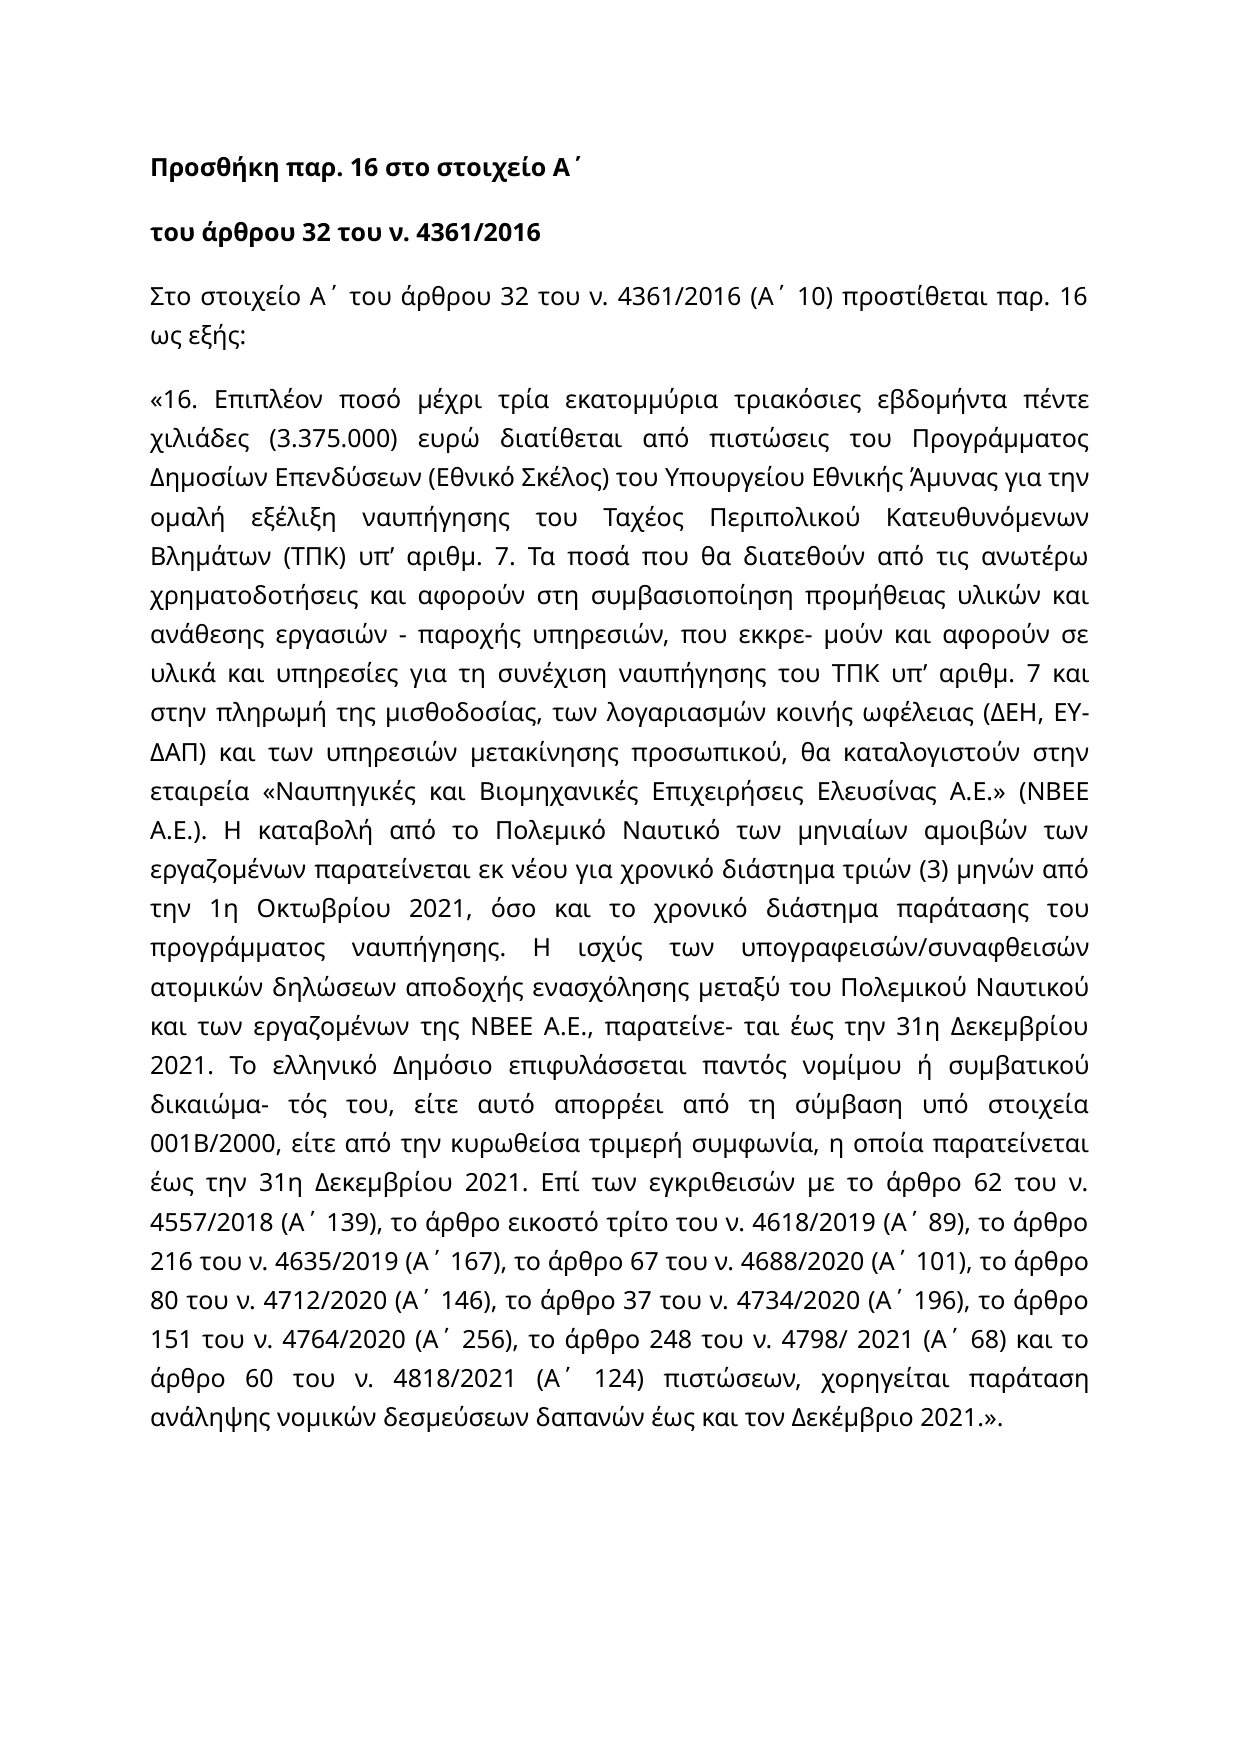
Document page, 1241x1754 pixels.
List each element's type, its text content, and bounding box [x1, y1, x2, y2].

text Στo στοιχείο Α΄ του άρθρου 32 του ν. 4361/2016 (Α΄ 10) προστίθεται παρ. 16 ως εξής: [150, 278, 1090, 352]
text «16. Επιπλέον ποσό μέχρι τρία εκατομμύρια τριακόσιες εβδομήντα πέντε χιλιάδες (3.375.000) ευρώ διατίθεται από πιστώσεις του Προγράμματος Δημοσίων Επενδύσεων (Εθνικό Σκέλος) του Υπουργείου Εθνικής Άμυνας για την ομαλή εξέλιξη ναυπήγησης του Ταχέος Περιπολικού Κατευθυνόμενων Βλημάτων (ΤΠΚ) υπ’ αριθμ. 7. Τα ποσά που θα διατεθούν από τις ανωτέρω χρηματοδοτήσεις και αφορούν στη συμβασιοποίηση προμήθειας υλικών και ανάθεσης εργασιών - παροχής υπηρεσιών, που εκκρε- μούν και αφορούν σε υλικά και υπηρεσίες για τη συνέχιση ναυπήγησης του ΤΠΚ υπ’ αριθμ. 7 και στην πληρωμή της μισθοδοσίας, των λογαριασμών κοινής ωφέλειας (ΔΕΗ, ΕΥ- ΔΑΠ) και των υπηρεσιών μετακίνησης προσωπικού, θα καταλογιστούν στην εταιρεία «Ναυπηγικές και Βιομηχανικές Επιχειρήσεις Ελευσίνας Α.Ε.» (ΝΒΕΕ Α.Ε.). Η καταβολή από το Πολεμικό Ναυτικό των μηνιαίων αμοιβών των εργαζομένων παρατείνεται εκ νέου για χρονικό διάστημα τριών (3) μηνών από την 1η Οκτωβρίου 2021, όσο και το χρονικό διάστημα παράτασης του προγράμματος ναυπήγησης. Η ισχύς των υπογραφεισών/συναφθεισών ατομικών δηλώσεων αποδοχής ενασχόλησης μεταξύ του Πολεμικού Ναυτικού και των εργαζομένων της ΝΒΕΕ Α.Ε., παρατείνε- ται έως την 31η Δεκεμβρίου 2021. Το ελληνικό Δημόσιο επιφυλάσσεται παντός νομίμου ή συμβατικού δικαιώμα- τός του, είτε αυτό απορρέει από τη σύμβαση υπό στοιχεία 001Β/2000, είτε από την κυρωθείσα τριμερή συμφωνία, η οποία παρατείνεται έως την 31η Δεκεμβρίου 2021. Επί των εγκριθεισών με το άρθρο 62 του ν. 4557/2018 (Α΄ 139), το άρθρο εικοστό τρίτο του ν. 4618/2019 (Α΄ 89), το άρθρο 216 του ν. 4635/2019 (Α΄ 167), το άρθρο 67 του ν. 4688/2020 (Α΄ 101), το άρθρο 80 του ν. 4712/2020 (Α΄ 146), το άρθρο 37 του ν. 4734/2020 (Α΄ 196), το άρθρο 151 του ν. 4764/2020 (Α΄ 256), το άρθρο 248 του ν. 4798/ 2021 (Α΄ 68) και το άρθρο 60 του ν. 4818/2021 (Α΄ 124) πιστώσεων, χορηγείται παράταση ανάληψης νομικών δεσμεύσεων δαπανών έως και τον Δεκέμβριο 2021.». [150, 382, 1090, 1434]
text Προσθήκη παρ. 16 στο στοιχείο Α΄ [150, 150, 1090, 184]
text του άρθρου 32 του ν. 4361/2016 [150, 214, 1090, 248]
